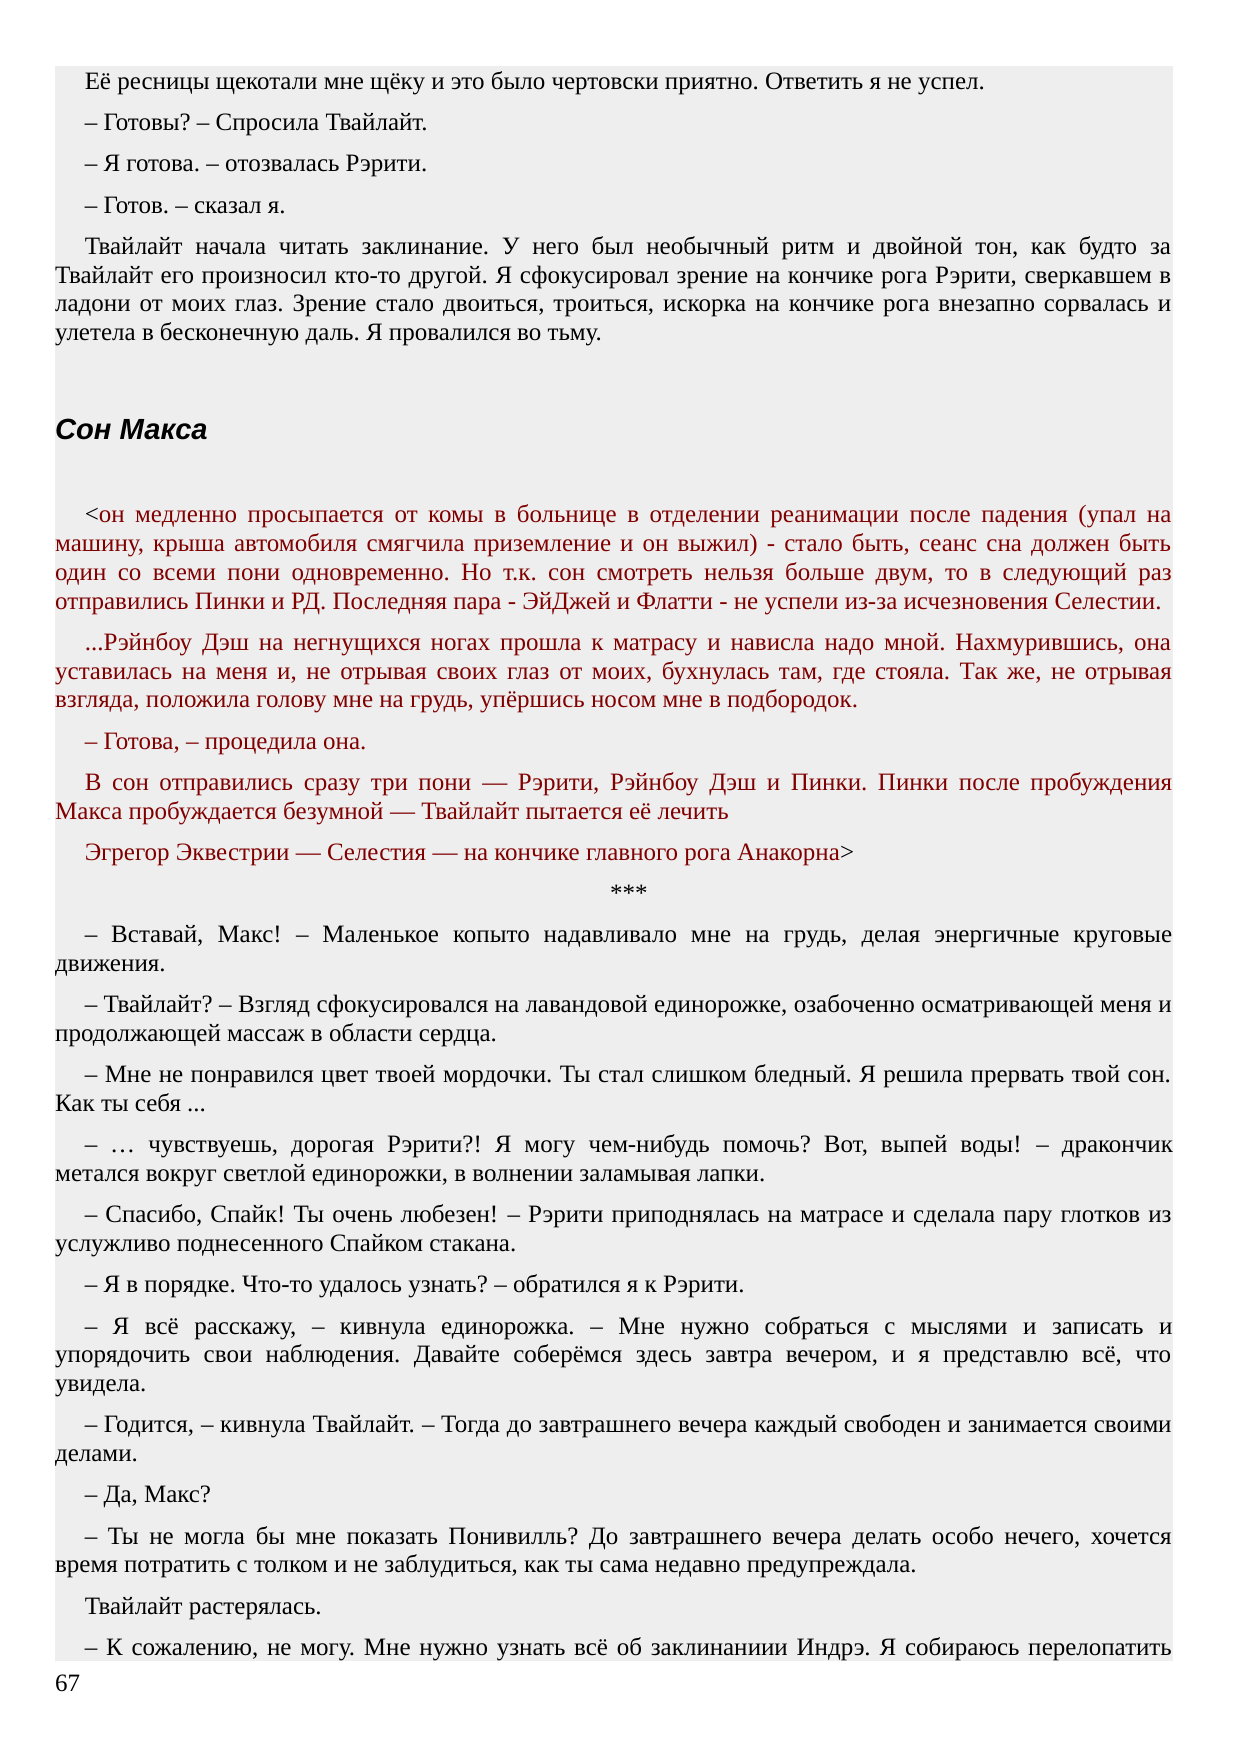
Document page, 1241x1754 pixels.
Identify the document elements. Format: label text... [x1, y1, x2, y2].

text – Вставай, Макс! – Маленькое копыто надавливало мне на грудь, делая энергичные круговые движения. [55, 919, 1173, 977]
text – Готов. – сказал я. [55, 190, 1173, 218]
text <он медленно просыпается от комы в больнице в отделении реанимации после падения (упал на машину, крыша автомобиля смягчила приземление и он выжил) - стало быть, сеанс сна должен быть один со всеми пони одновременно. Но т.к. сон смотреть нельзя больше двум, то в следующий раз отправились Пинки и РД. Последняя пара - ЭйДжей и Флатти - не успели из-за исчезновения Селестии. [55, 499, 1173, 614]
text *** [55, 878, 1173, 907]
text – Я в порядке. Что-то удалось узнать? – обратился я к Рэрити. [55, 1269, 1173, 1298]
text Твайлайт растерялась. [55, 1591, 1173, 1619]
text – Готовы? – Спросила Твайлайт. [55, 107, 1173, 136]
text – К сожалению, не могу. Мне нужно узнать всё об заклинаниии Индрэ. Я собираюсь перелопатить [55, 1632, 1173, 1661]
text – Годится, – кивнула Твайлайт. – Тогда до завтрашнего вечера каждый свободен и занимается своими делами. [55, 1409, 1173, 1467]
text – Спасибо, Спайк! Ты очень любезен! – Рэрити приподнялась на матрасе и сделала пару глотков из услужливо поднесенного Спайком стакана. [55, 1199, 1173, 1257]
text – Да, Макс? [55, 1479, 1173, 1508]
text Её ресницы щекотали мне щёку и это было чертовски приятно. Ответить я не успел. [55, 66, 1173, 95]
text Эгрегор Эквестрии — Селестия — на кончике главного рога Анакорна> [55, 837, 1173, 866]
text ...Рэйнбоу Дэш на негнущихся ногах прошла к матрасу и нависла надо мной. Нахмурившись, она уставилась на меня и, не отрывая своих глаз от моих, бухнулась там, где стояла. Так же, не отрывая взгляда, положила голову мне на грудь, упёршись носом мне в подбородок. [55, 627, 1173, 713]
text – Ты не могла бы мне показать Понивилль? До завтрашнего вечера делать особо нечего, хочется время потратить с толком и не заблудиться, как ты сама недавно предупреждала. [55, 1521, 1173, 1578]
text Твайлайт начала читать заклинание. У него был необычный ритм и двойной тон, как будто за Твайлайт его произносил кто-то другой. Я сфокусировал зрение на кончике рога Рэрити, сверкавшем в ладони от моих глаз. Зрение стало двоиться, троиться, искорка на кончике рога внезапно сорвалась и улетела в бесконечную даль. Я провалился во тьму. [55, 231, 1173, 346]
subtitle Сон Макса [55, 412, 1173, 446]
text – Готова, – процедила она. [55, 726, 1173, 754]
text – Твайлайт? – Взгляд сфокусировался на лавандовой единорожке, озабоченно осматривающей меня и продолжающей массаж в области сердца. [55, 989, 1173, 1047]
text – … чувствуешь, дорогая Рэрити?! Я могу чем-нибудь помочь? Вот, выпей воды! – дракончик метался вокруг светлой единорожки, в волнении заламывая лапки. [55, 1129, 1173, 1187]
text В сон отправились сразу три пони — Рэрити, Рэйнбоу Дэш и Пинки. Пинки после пробуждения Макса пробуждается безумной — Твайлайт пытается её лечить [55, 767, 1173, 824]
text – Мне не понравился цвет твоей мордочки. Ты стал слишком бледный. Я решила прервать твой сон. Как ты себя ... [55, 1059, 1173, 1117]
text – Я готова. – отозвалась Рэрити. [55, 148, 1173, 177]
text – Я всё расскажу, – кивнула единорожка. – Мне нужно собраться с мыслями и записать и упорядочить свои наблюдения. Давайте соберёмся здесь завтра вечером, и я представлю всё, что увидела. [55, 1311, 1173, 1397]
